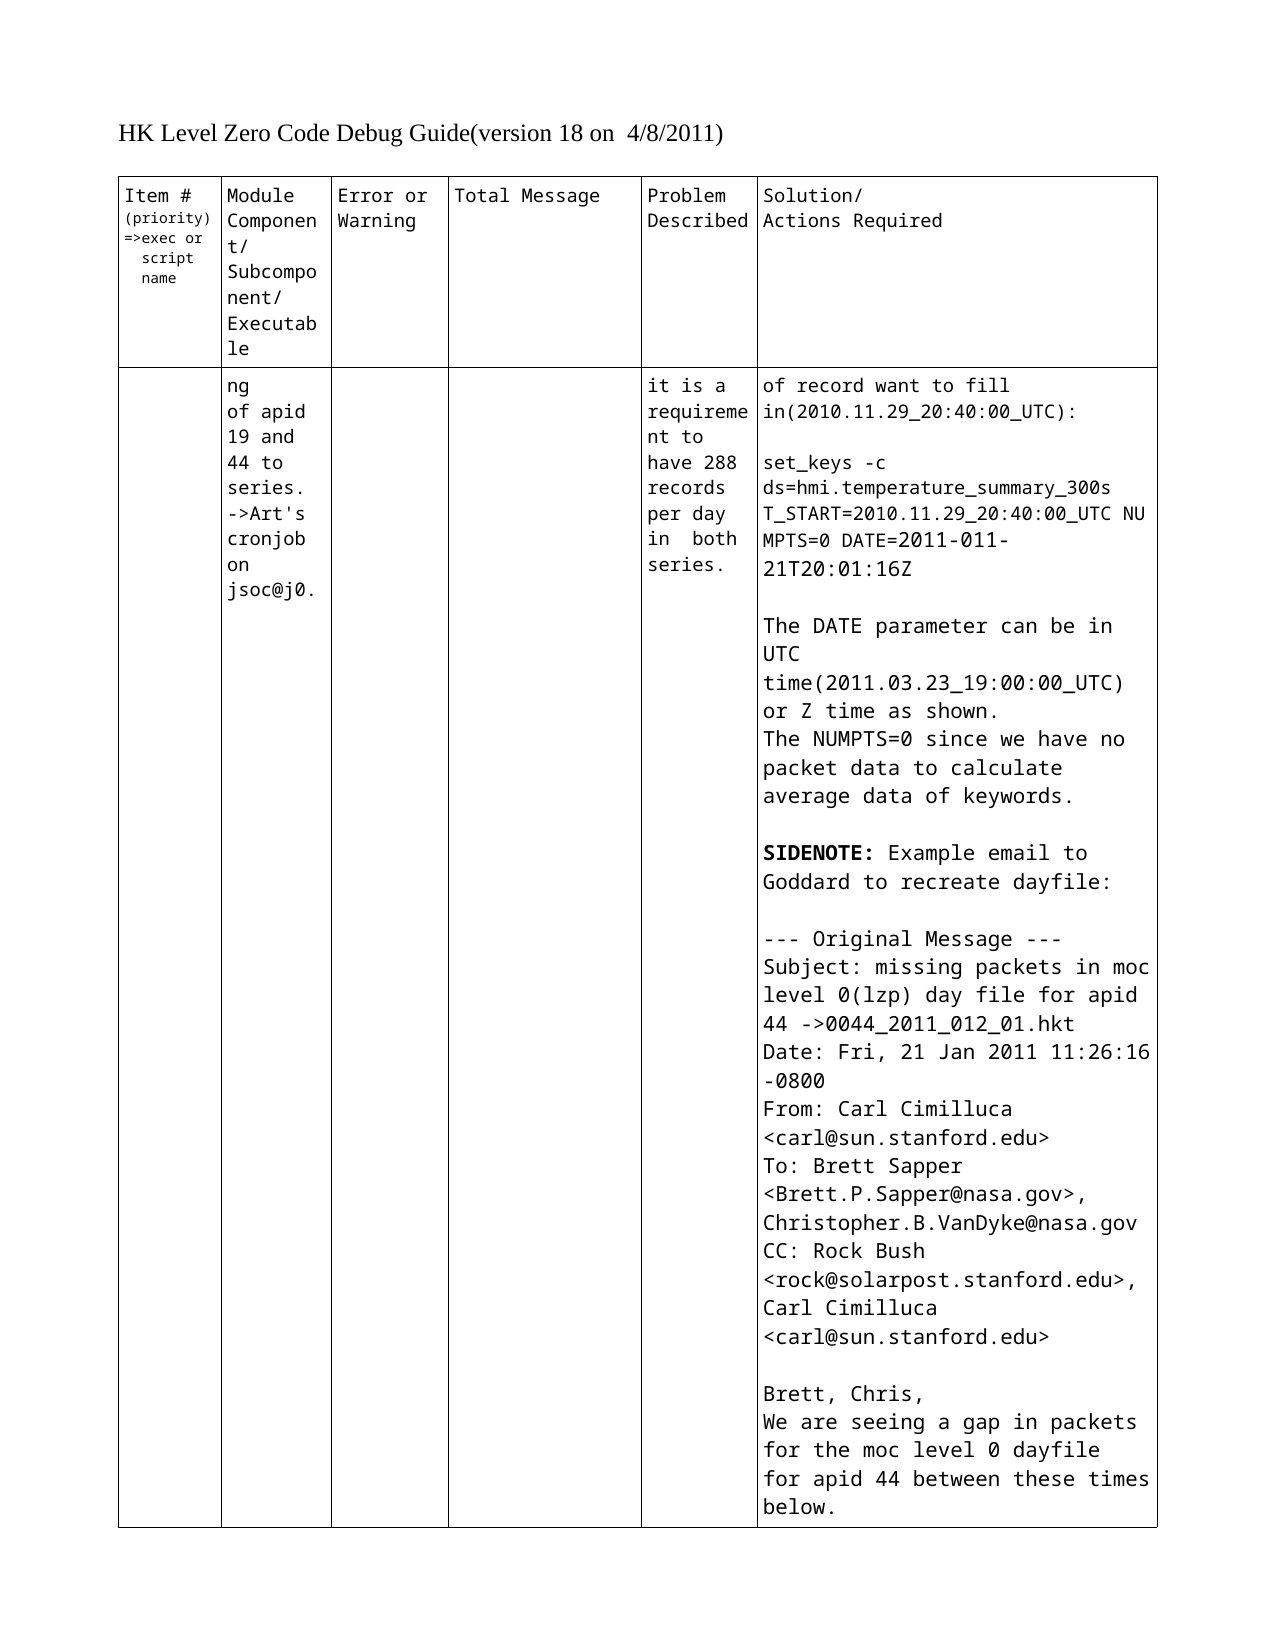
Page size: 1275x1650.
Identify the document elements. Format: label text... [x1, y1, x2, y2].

table_cell of record want to fill in(2010.11.29_20:40:00_UTC): set_keys -c ds=hmi.temperature_summary_300s T_START=2010.11.29_20:40:00_UTC NUMPTS=0 DATE=2011-011-21T20:01:16Z The DATE parameter can be in UTC time(2011.03.23_19:00:00_UTC) or Z time as shown. The NUMPTS=0 since we have no packet data to calculate average data of keywords. SIDENOTE: Example email to Goddard to recreate dayfile: --- Original Message --- Subject: missing packets in moc level 0(lzp) day file for apid 44 ->0044_2011_012_01.hkt Date: Fri, 21 Jan 2011 11:26:16 -0800 From: Carl Cimilluca <carl@sun.stanford.edu> To: Brett Sapper <Brett.P.Sapper@nasa.gov>, Christopher.B.VanDyke@nasa.gov CC: Rock Bush <rock@solarpost.stanford.edu>, Carl Cimilluca <carl@sun.stanford.edu> Brett, Chris, We are seeing a gap in packets for the moc level 0 dayfile for apid 44 between these times below. [758, 368, 1157, 1527]
table_header Error or Warning [332, 177, 448, 367]
table_cell ng of apid 19 and 44 to series. ->Art's cronjob on jsoc@j0. [222, 368, 331, 1527]
table_cell [449, 368, 641, 1527]
table_header Solution/ Actions Required [758, 177, 1157, 367]
table_cell it is a requirement to have 288 records per day in both series. [642, 368, 757, 1527]
table_header Item # (priority) =>exec or script name [119, 177, 221, 367]
table_header Total Message [449, 177, 641, 367]
table_header Module Component/ Subcomponent/ Executable [222, 177, 331, 367]
table_cell [119, 368, 221, 1527]
table_cell [332, 368, 448, 1527]
table_header Problem Described [642, 177, 757, 367]
